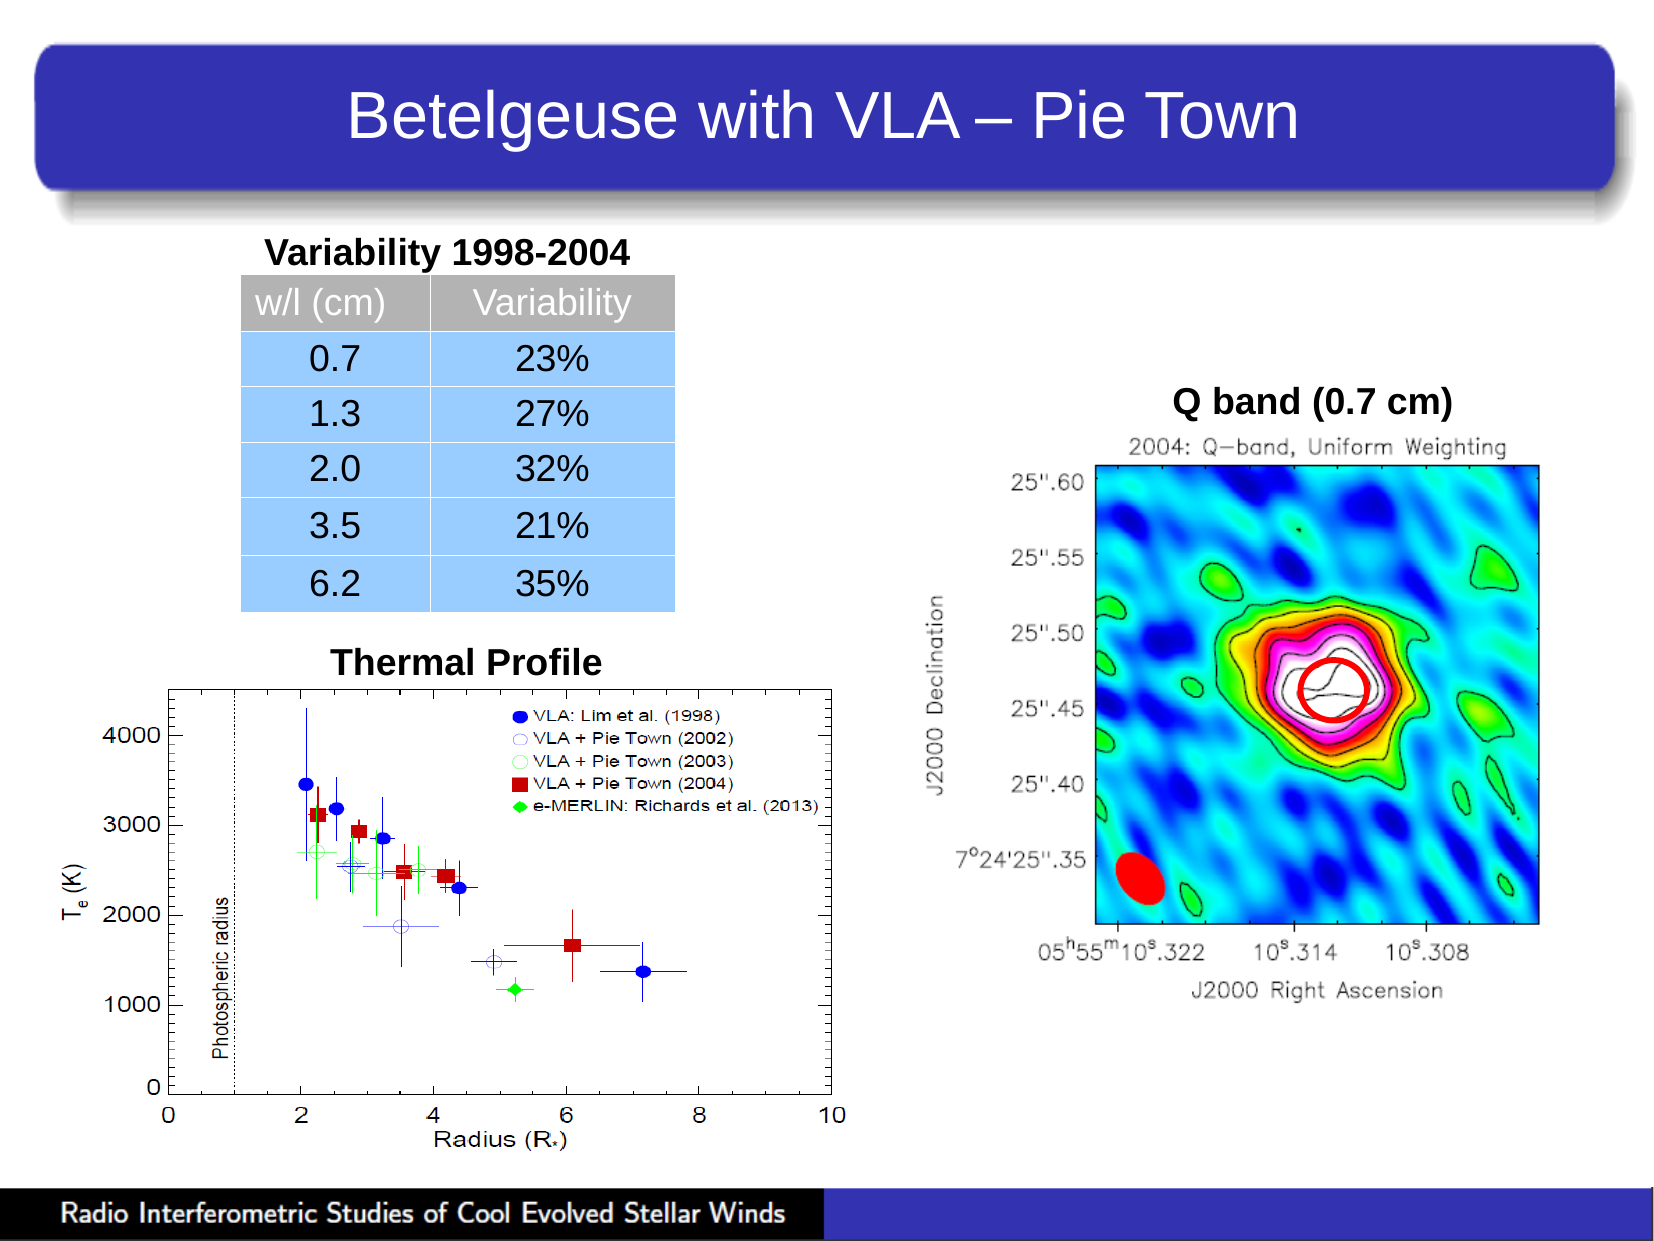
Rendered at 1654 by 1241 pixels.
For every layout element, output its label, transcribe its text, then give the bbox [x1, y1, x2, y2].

table_cell 0.7 [241, 332, 430, 386]
table_cell 6.2 [241, 556, 430, 612]
picture [0, 1187, 1654, 1241]
text_box Betelgeuse with VLA – Pie Town [59, 70, 1595, 189]
picture [23, 29, 1648, 237]
table_cell 1.3 [241, 387, 430, 442]
text_box Variability 1998-2004 [211, 224, 684, 282]
picture [909, 404, 1562, 1040]
text_box Thermal Profile [161, 633, 782, 679]
table_cell 2.0 [241, 443, 430, 497]
table_cell 3.5 [241, 498, 430, 555]
table_cell 32% [431, 443, 675, 497]
table_cell 27% [431, 387, 675, 442]
table_cell 23% [431, 332, 675, 386]
table_header w/l (cm) [241, 275, 430, 331]
picture [45, 679, 878, 1157]
text_box Q band (0.7 cm) [1076, 372, 1550, 430]
table_cell 35% [431, 556, 675, 612]
table_header Variability [431, 275, 675, 331]
table_cell 21% [431, 498, 675, 555]
